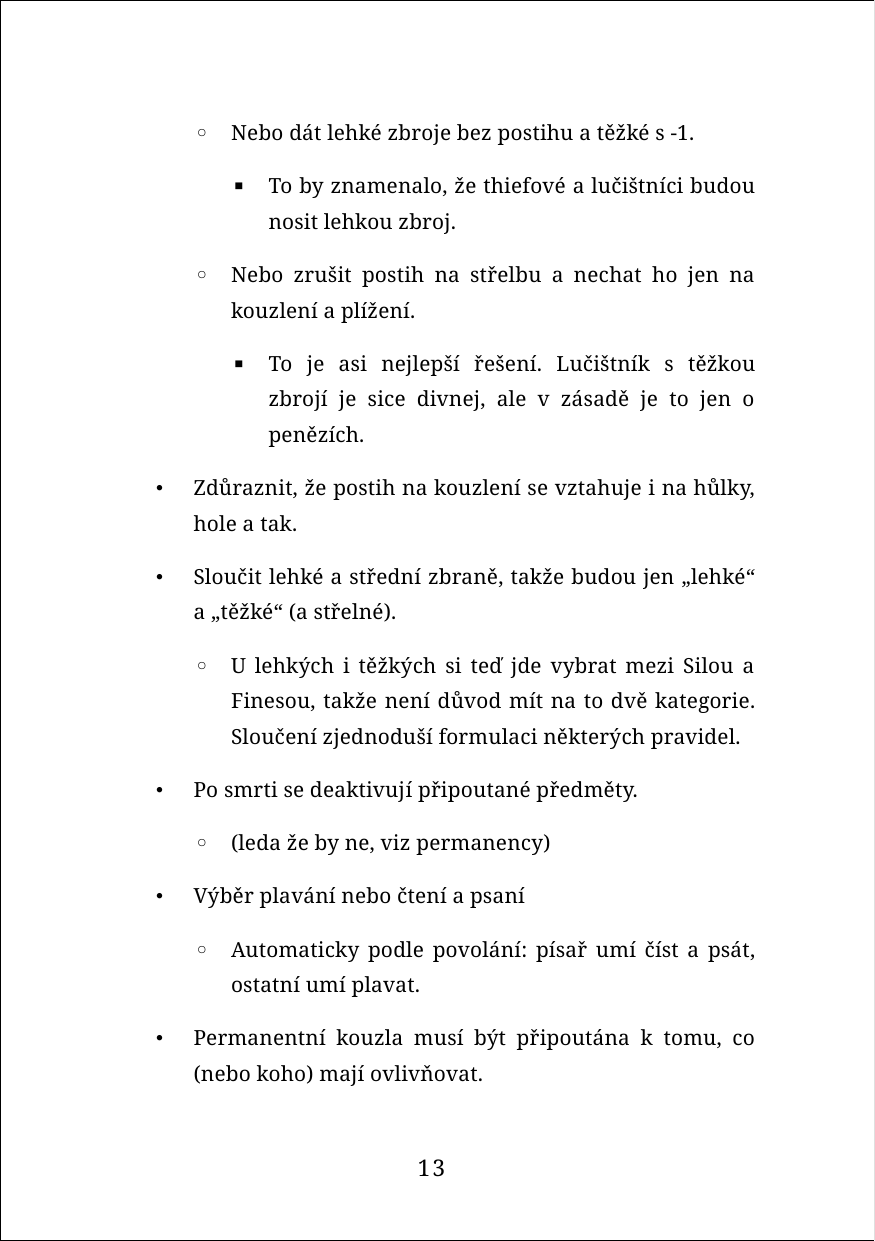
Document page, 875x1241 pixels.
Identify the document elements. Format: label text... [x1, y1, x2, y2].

list Zdůraznit, že postih na kouzlení se vztahuje i na hůlky, hole a tak. [156, 473, 756, 537]
list To by znamenalo, že thiefové a lučištníci budou nosit lehkou zbroj. [231, 171, 756, 235]
list Nebo zrušit postih na střelbu a nechat ho jen na kouzlení a plížení. [193, 260, 756, 324]
list (leda že by ne, viz permanency) [193, 828, 756, 857]
list Nebo dát lehké zbroje bez postihu a těžké s -1. [193, 118, 756, 147]
list Automaticky podle povolání: písař umí číst a psát, ostatní umí plavat. [193, 935, 756, 999]
list U lehkých i těžkých si teď jde vybrat mezi Silou a Finesou, takže není důvod mít na to dvě kategorie. Sloučení zjednoduší formulaci některých pravidel. [193, 651, 756, 750]
list Sloučit lehké a střední zbraně, takže budou jen „lehké“ a „těžké“ (a střelné). [156, 562, 756, 626]
list Po smrti se deaktivují připoutané předměty. [156, 775, 756, 803]
list Permanentní kouzla musí být připoutána k tomu, co (nebo koho) mají ovlivňovat. [156, 1023, 756, 1087]
list Výběr plavání nebo čtení a psaní [156, 881, 756, 910]
list To je asi nejlepší řešení. Lučištník s těžkou zbrojí je sice divnej, ale v zásadě je to jen o penězích. [231, 349, 756, 448]
